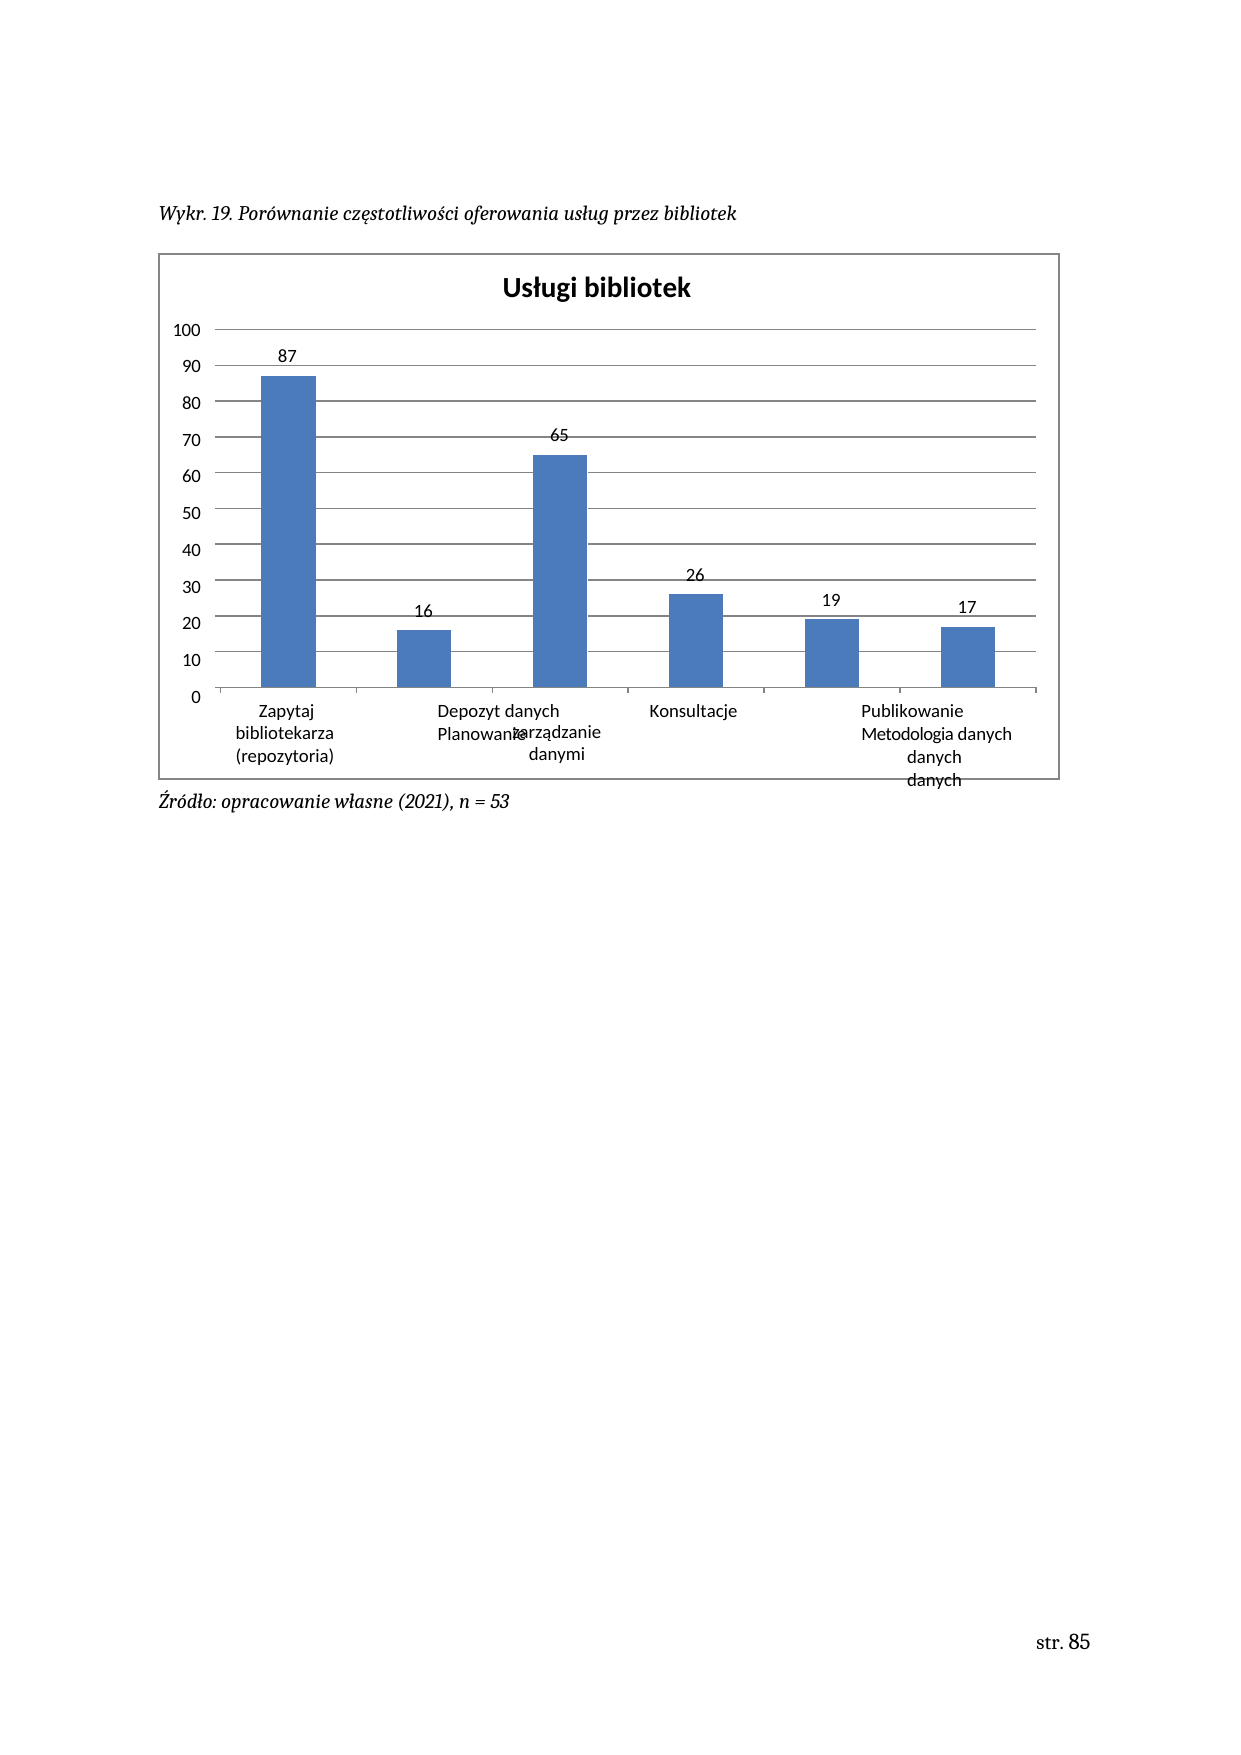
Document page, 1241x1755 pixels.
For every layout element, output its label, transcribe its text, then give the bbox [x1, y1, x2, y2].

text Wykr. 19. Porównanie częstotliwości oferowania usług przez bibliotek [159, 201, 1111, 225]
text Źródło: opracowanie własne (2021), n = 53 [159, 252, 1111, 813]
